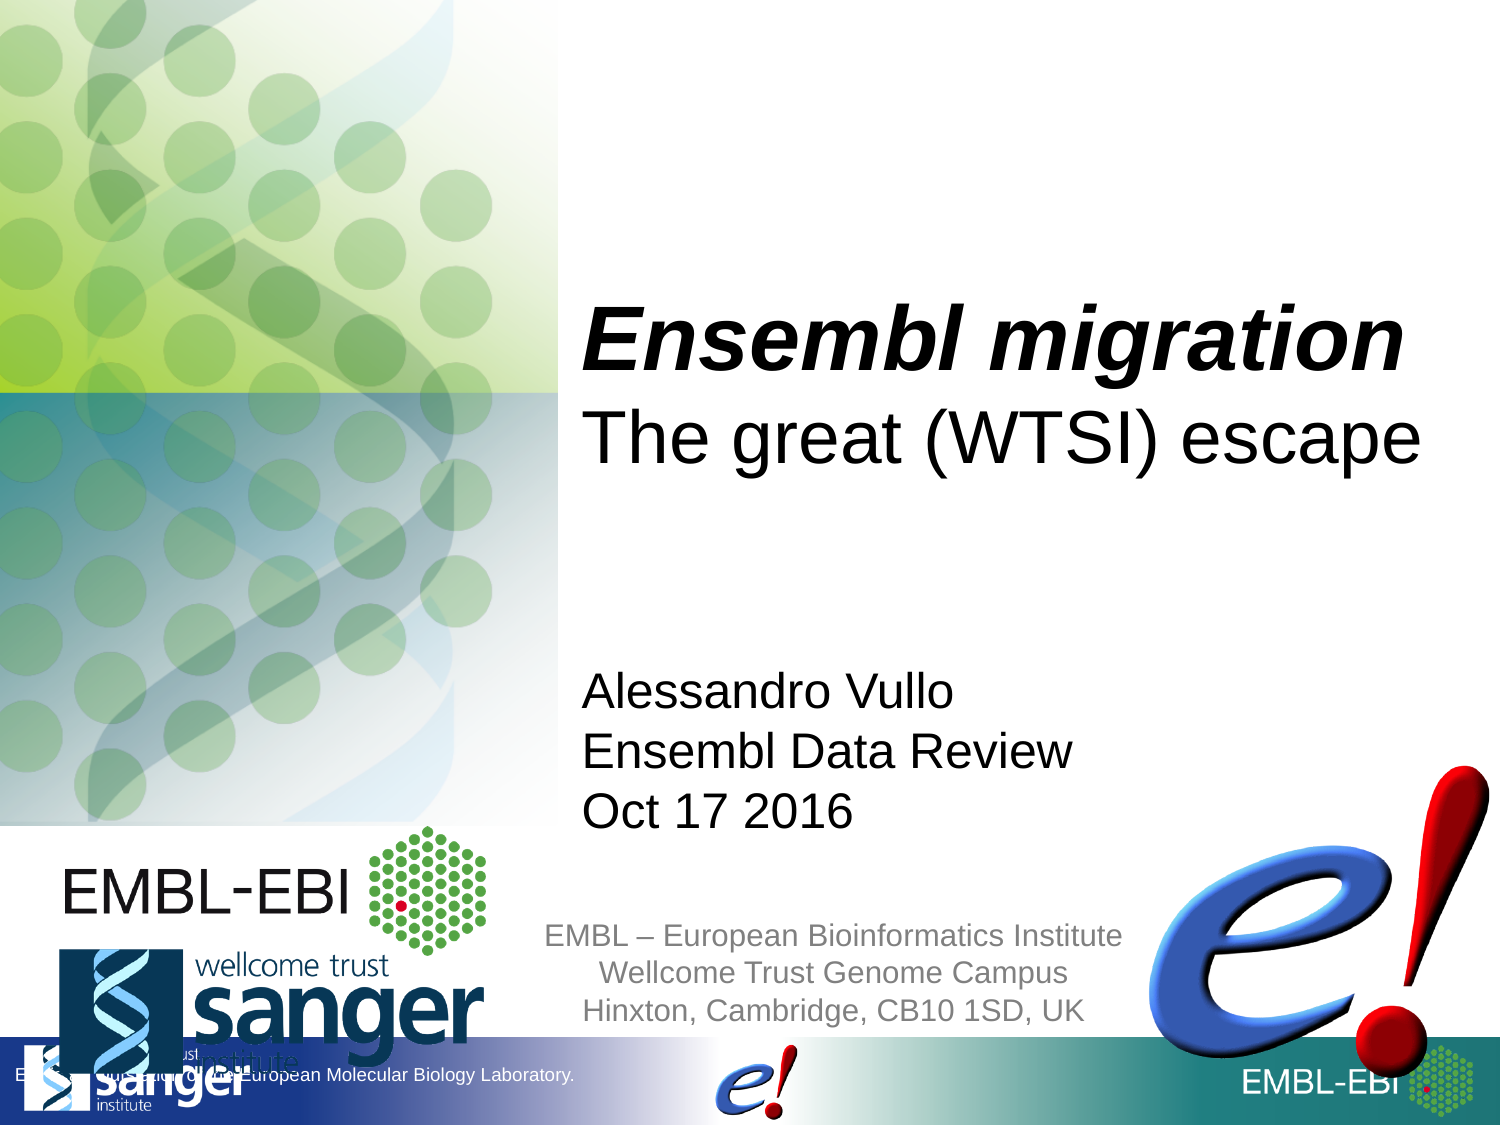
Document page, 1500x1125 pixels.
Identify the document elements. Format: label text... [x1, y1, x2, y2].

text_box Ensembl migration The great (WTSI) escape Alessandro Vullo Ensembl Data Review Oct 17 2016 [566, 271, 1489, 584]
picture [0, 0, 558, 1125]
text_box EMBL – European Bioinformatics Institute Wellcome Trust Genome Campus Hinxton, Cambridge, CB10 1SD, UK [452, 811, 1216, 1125]
picture [1137, 756, 1500, 1125]
